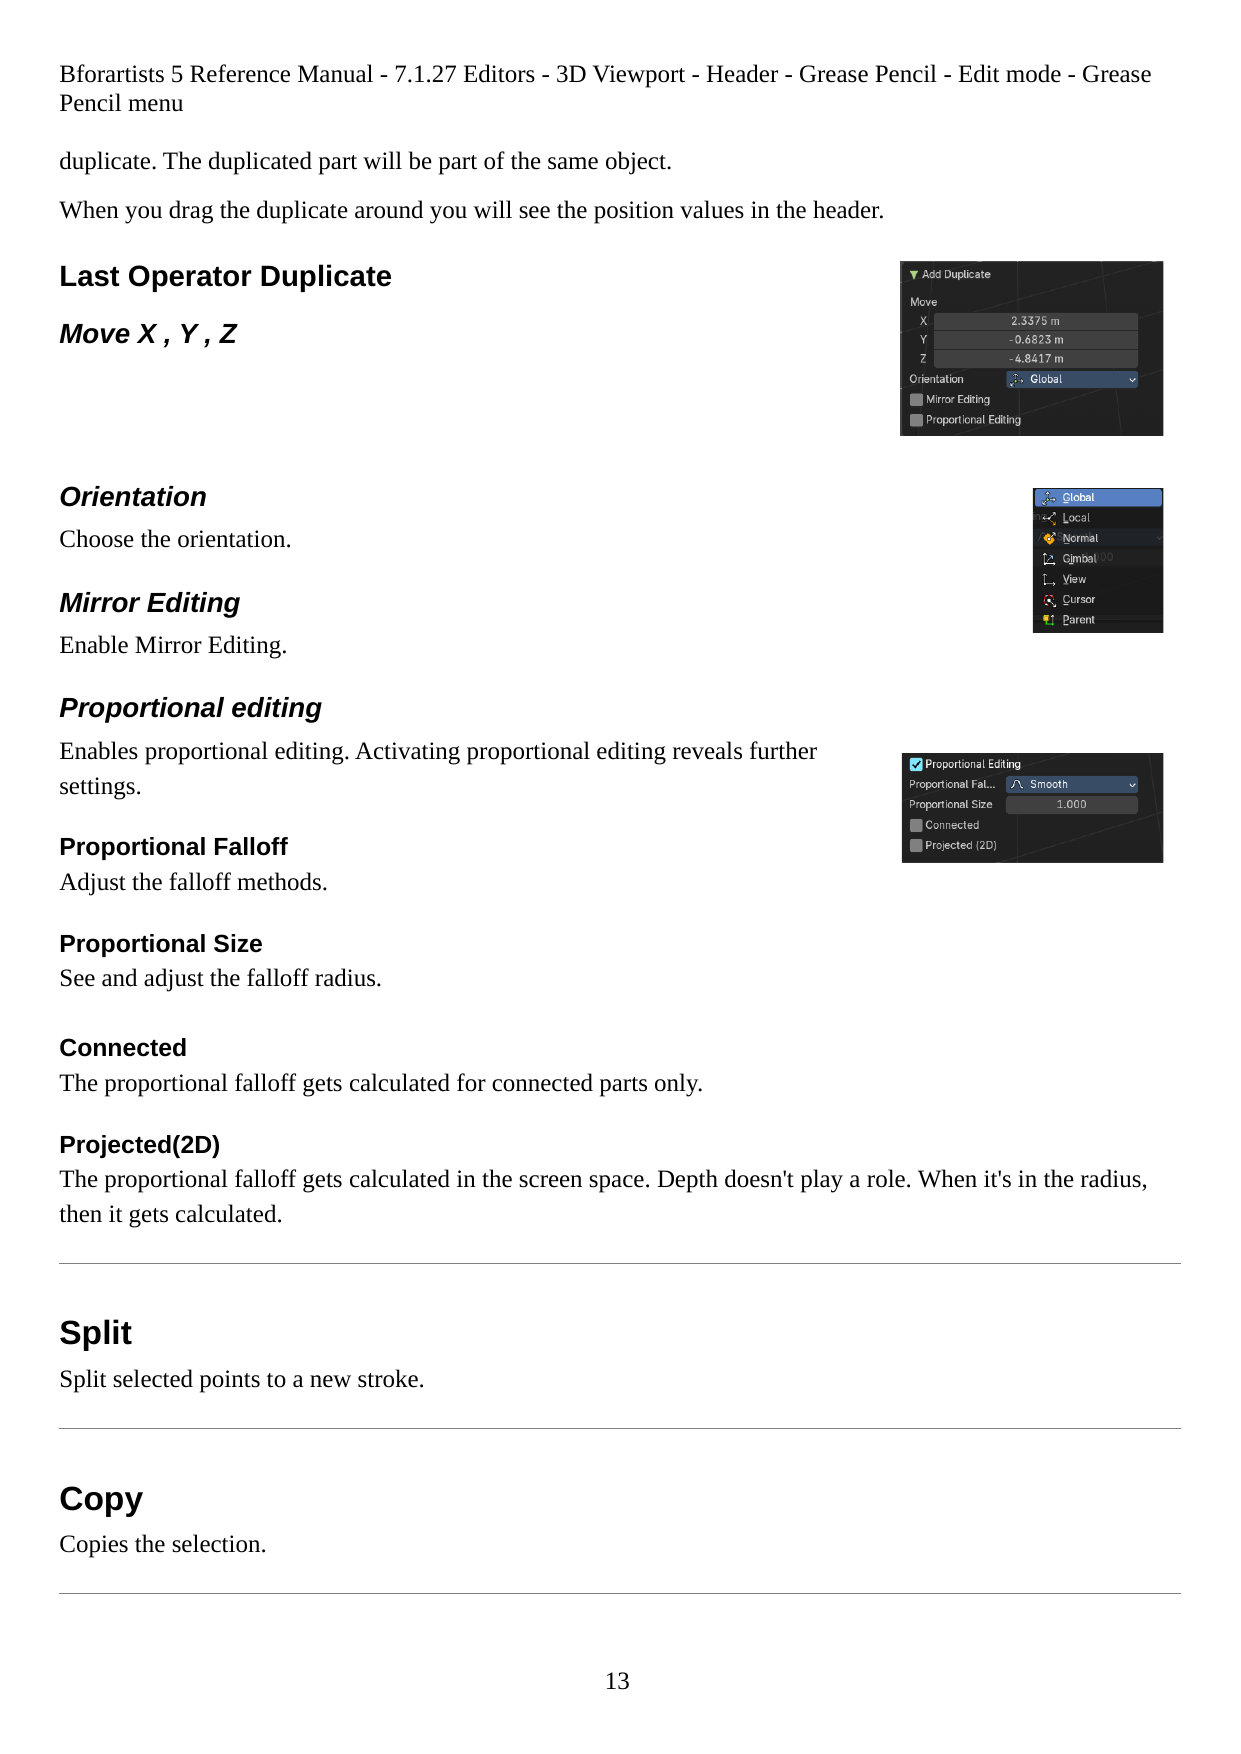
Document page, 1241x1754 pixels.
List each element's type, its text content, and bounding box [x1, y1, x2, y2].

subtitle [1164, 586, 1181, 618]
subtitle Connected [59, 1033, 1181, 1062]
text The proportional falloff gets calculated for connected parts only. [59, 1068, 1181, 1097]
picture [1032, 488, 1164, 633]
subtitle [1164, 832, 1181, 861]
subtitle Move X , Y , Z [59, 317, 900, 349]
text Enable Mirror Editing. [59, 630, 1181, 659]
text Enables proportional editing. Activating proportional editing reveals further settings. [59, 736, 1181, 799]
subtitle Split [59, 1313, 1181, 1352]
picture [901, 753, 1164, 863]
subtitle Proportional Falloff [59, 832, 901, 861]
picture [900, 261, 1164, 436]
subtitle Copy [59, 1478, 1181, 1517]
subtitle Mirror Editing [59, 586, 1032, 618]
subtitle Projected(2D) [59, 1130, 1181, 1158]
subtitle Orientation [59, 480, 1181, 512]
text Split selected points to a new stroke. [59, 1364, 1181, 1393]
text Adjust the falloff methods. [59, 867, 1181, 896]
text Choose the orientation. [59, 524, 1032, 553]
text The proportional falloff gets calculated in the screen space. Depth doesn't play a role. When it's in the radius, then it gets calculated. [59, 1164, 1181, 1228]
text Copies the selection. [59, 1529, 1181, 1558]
text duplicate. The duplicated part will be part of the same object. [59, 146, 1181, 175]
text See and adjust the falloff radius. [59, 963, 1181, 992]
subtitle [1164, 317, 1181, 349]
subtitle Proportional editing [59, 692, 1181, 724]
text [1164, 524, 1181, 553]
text When you drag the duplicate around you will see the position values in the header. [59, 195, 1181, 224]
subtitle Proportional Size [59, 929, 1181, 957]
subtitle Last Operator Duplicate [59, 259, 1181, 292]
